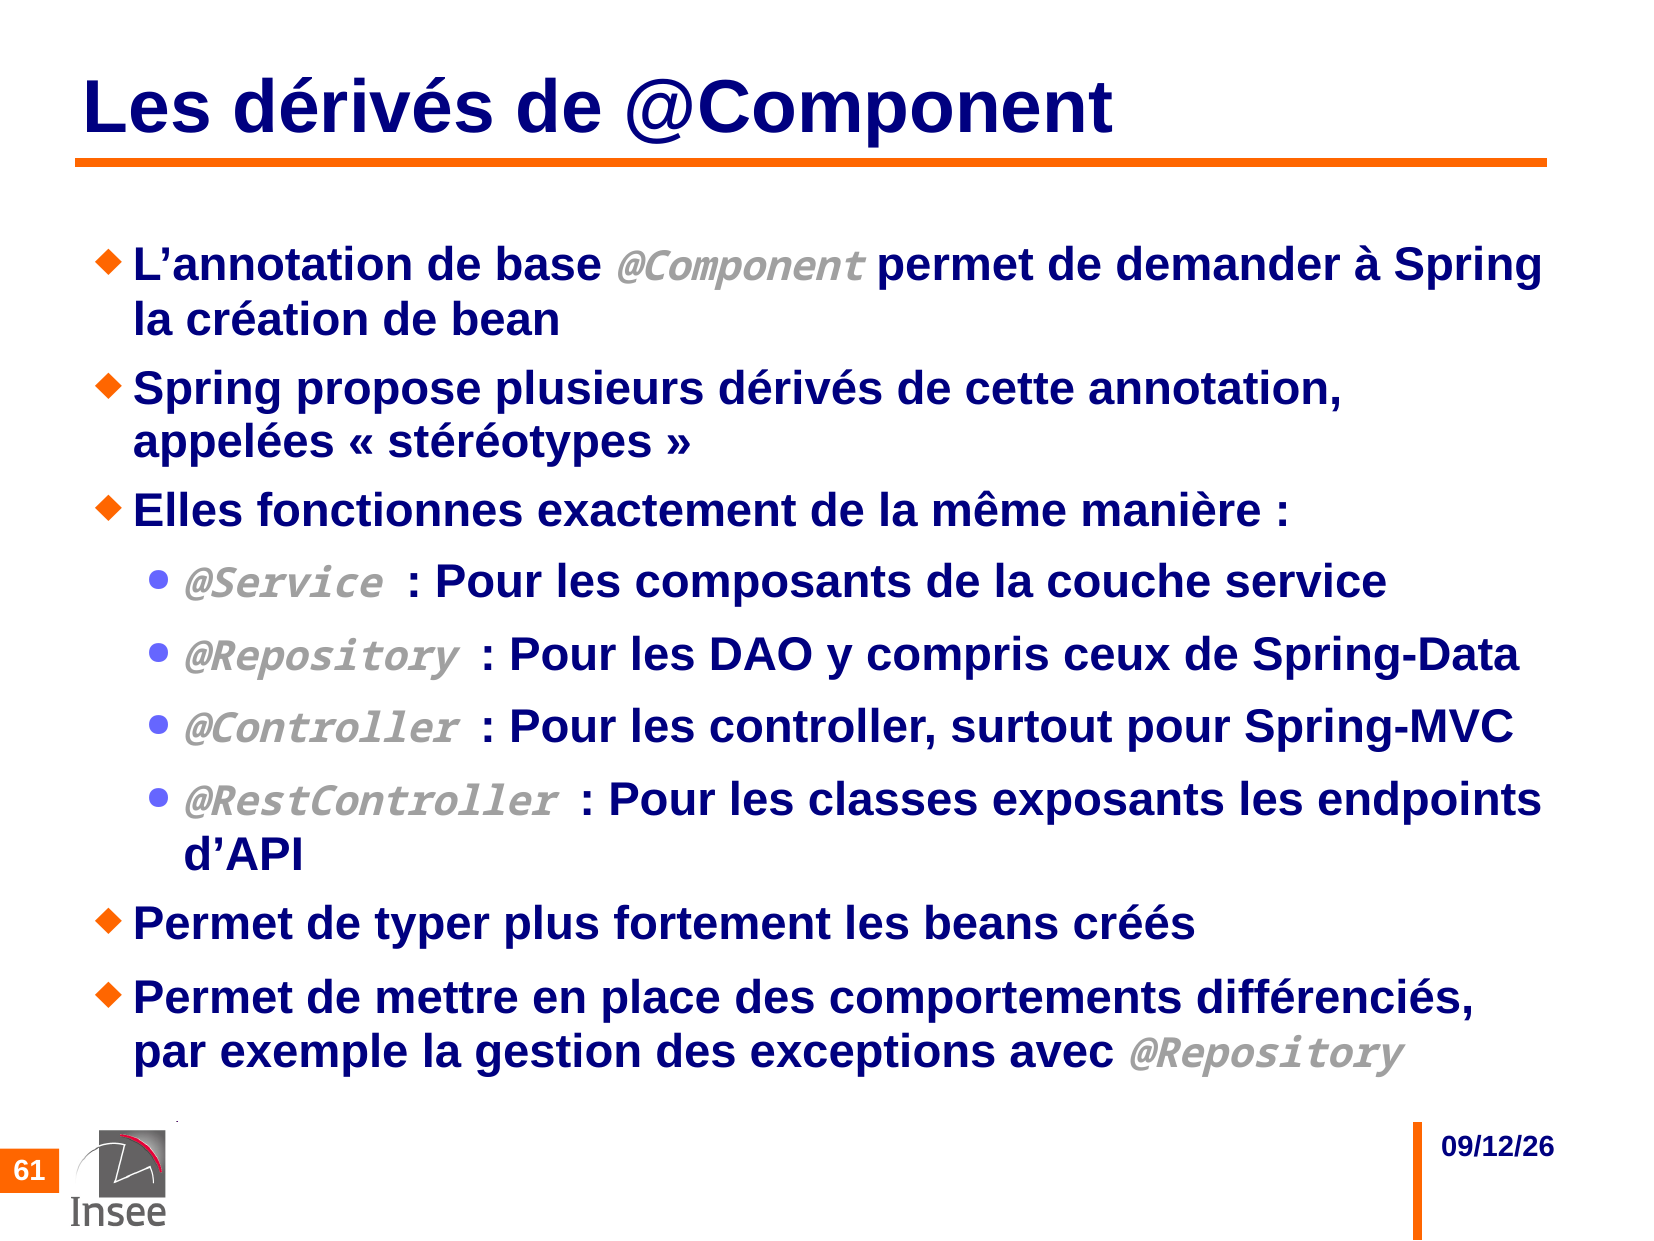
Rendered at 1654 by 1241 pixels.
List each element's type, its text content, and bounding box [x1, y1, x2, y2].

title Les dérivés de @Component [82, 49, 1619, 163]
picture [62, 1121, 178, 1241]
list L’annotation de base @Component permet de demander à Spring la création de bean Spring propose plusieurs dérivés de cette annotation, appelées « stéréotypes » Elles fonctionnes exactement de la même manière : @Service : Pour les composants de la couche service @Repository : Pour les DAO y compris ceux de Spring-Data @Controller : Pour les controller, surtout pour Spring-MVC @RestController : Pour les classes exposants les endpoints d’API Permet de typer plus fortement les beans créés Permet de mettre en place des comportements différenciés, par exemple la gestion des exceptions avec @Repository [82, 236, 1548, 1087]
